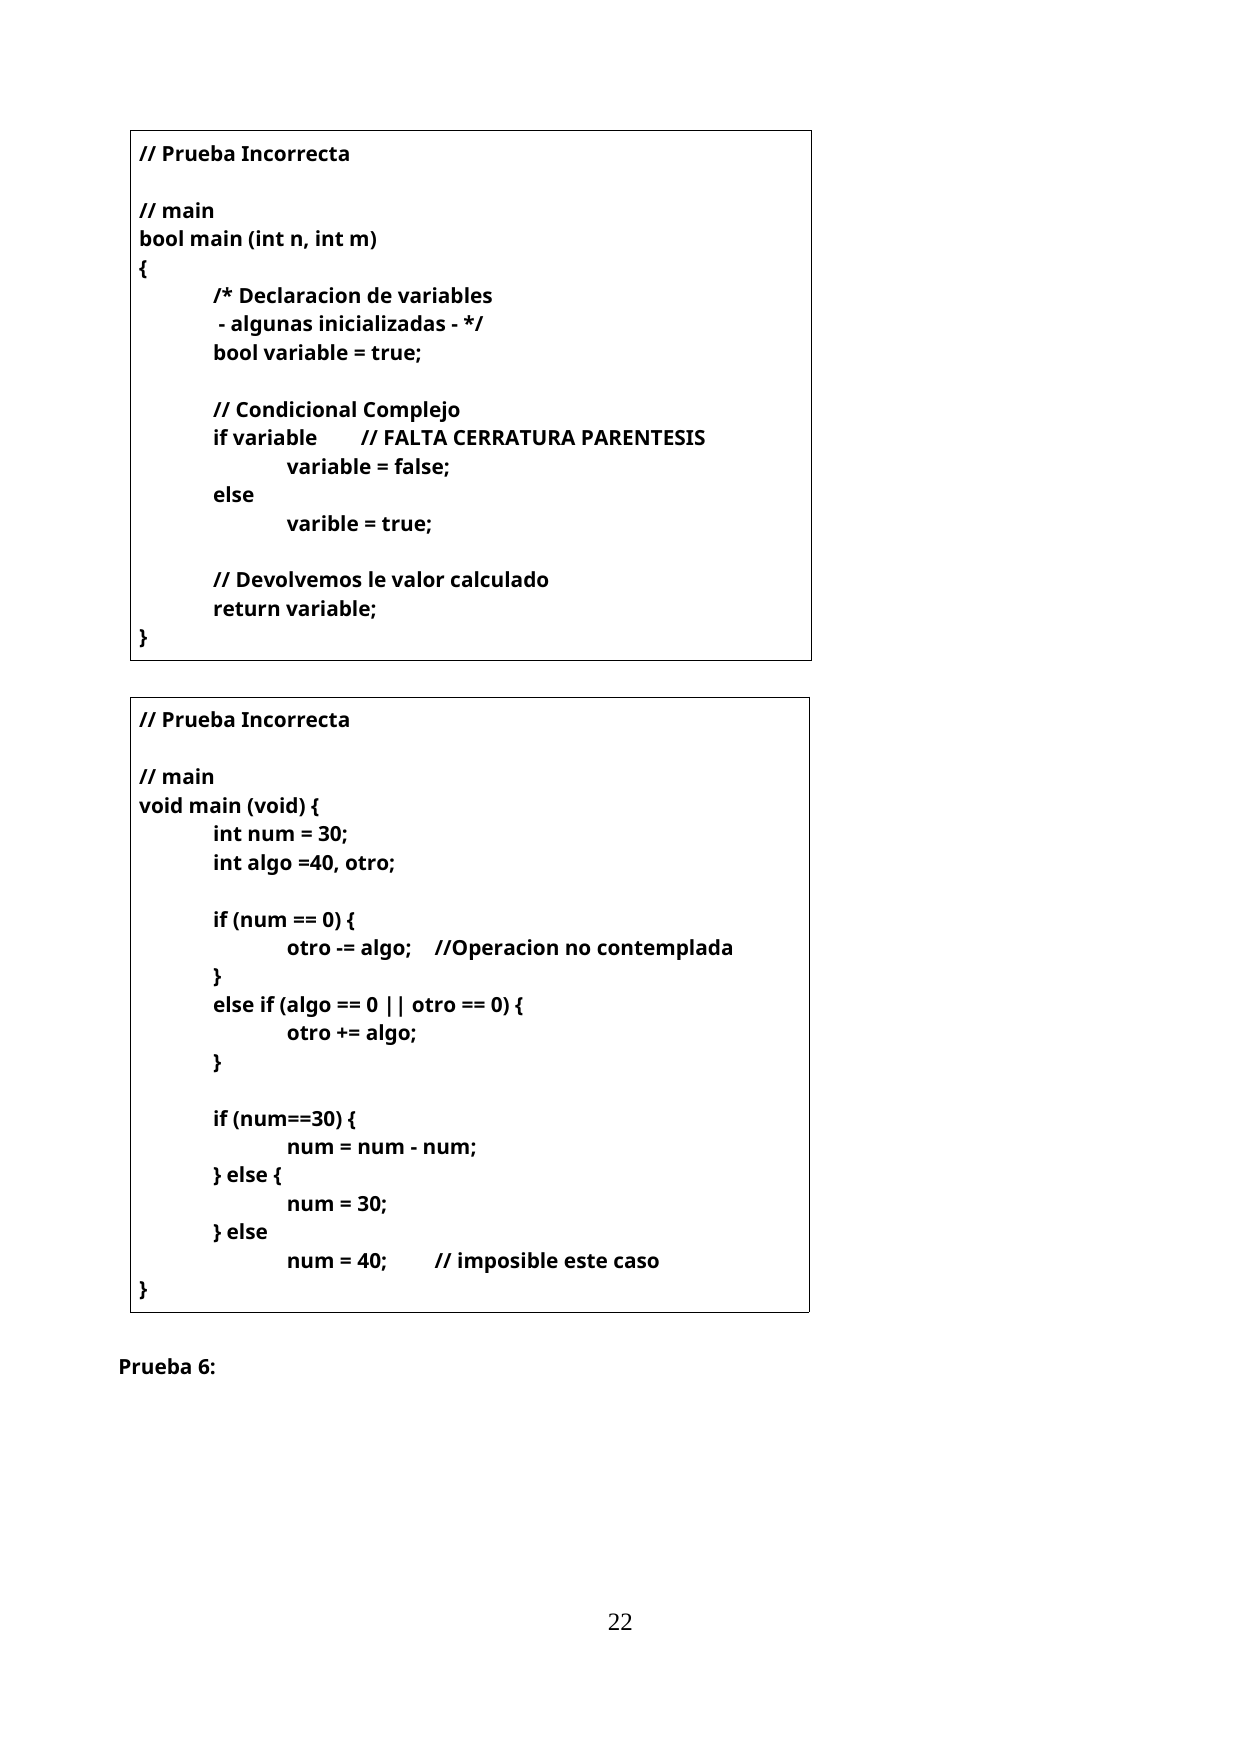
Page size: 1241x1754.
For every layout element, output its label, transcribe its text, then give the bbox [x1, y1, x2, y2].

text int algo =40, otro; [139, 848, 800, 876]
text } [139, 1047, 800, 1075]
text } [139, 962, 800, 990]
text } [139, 1274, 800, 1303]
text } else [139, 1217, 800, 1246]
text // main [139, 196, 803, 224]
text else [139, 480, 803, 509]
text if (num == 0) { [139, 905, 800, 933]
text - algunas inicializadas - */ [139, 309, 803, 338]
text // Prueba Incorrecta [139, 706, 800, 734]
text num = 30; [139, 1189, 800, 1217]
text // Devolvemos le valor calculado [139, 566, 803, 594]
text num = num - num; [139, 1132, 800, 1161]
text bool main (int n, int m) [139, 224, 803, 253]
text void main (void) { [139, 791, 800, 819]
text // Prueba Incorrecta [139, 139, 803, 167]
text { [139, 253, 803, 281]
text /* Declaracion de variables [139, 281, 803, 309]
text if variable // FALTA CERRATURA PARENTESIS [139, 423, 803, 452]
text varible = true; [139, 509, 803, 537]
text int num = 30; [139, 819, 800, 848]
text variable = false; [139, 452, 803, 480]
text } else { [139, 1161, 800, 1189]
text // main [139, 762, 800, 791]
text // Condicional Complejo [139, 395, 803, 423]
text Prueba 6: [118, 1352, 1122, 1381]
text otro += algo; [139, 1018, 800, 1047]
text otro -= algo; //Operacion no contemplada [139, 933, 800, 962]
text bool variable = true; [139, 338, 803, 366]
text return variable; [139, 594, 803, 622]
text else if (algo == 0 || otro == 0) { [139, 990, 800, 1018]
text if (num==30) { [139, 1104, 800, 1132]
text } [139, 622, 803, 651]
text num = 40; // imposible este caso [139, 1246, 800, 1274]
